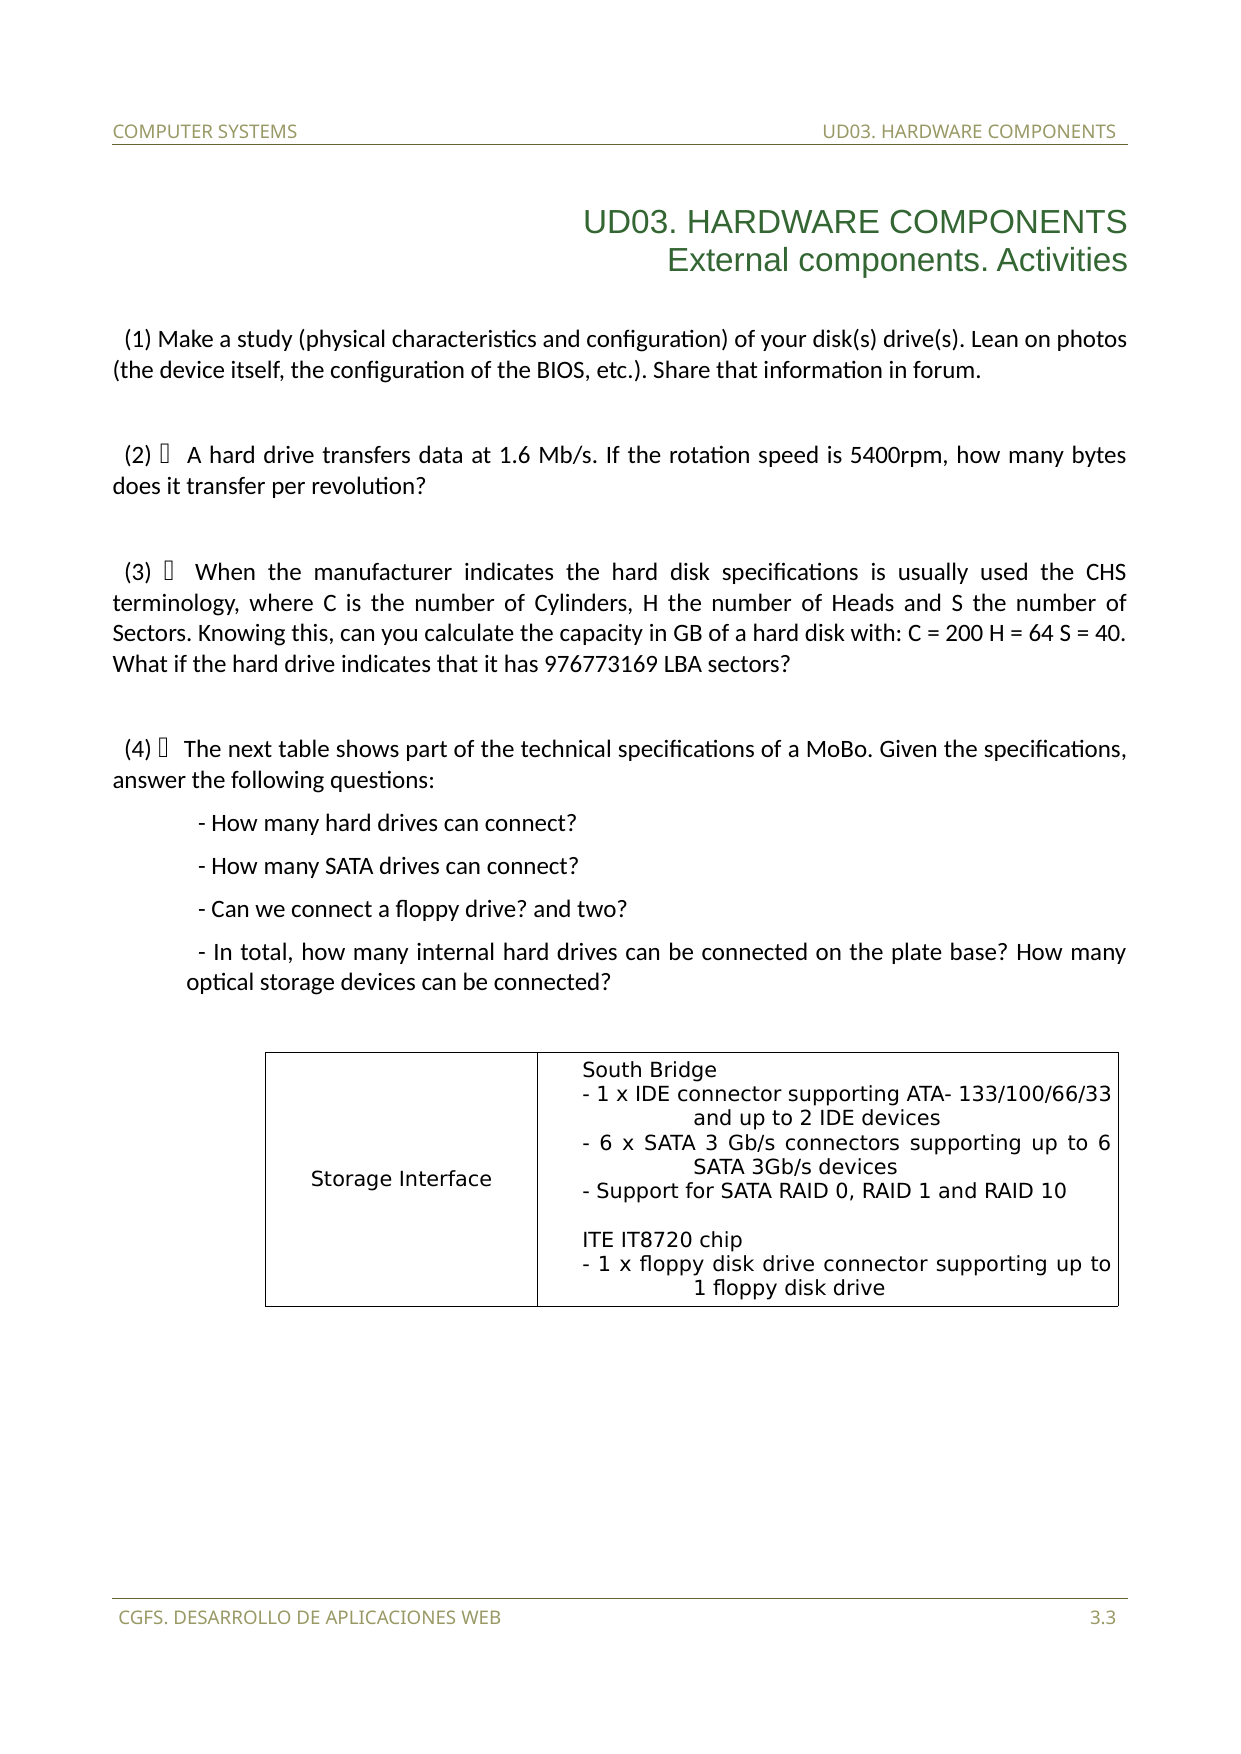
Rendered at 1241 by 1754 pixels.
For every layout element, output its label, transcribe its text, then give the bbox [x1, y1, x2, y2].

text - How many SATA drives can connect? [186, 850, 1128, 881]
text - In total, how many internal hard drives can be connected on the plate base? How many optical storage devices can be connected? [186, 936, 1128, 997]
text (1) Make a study (physical characteristics and configuration) of your disk(s) drive(s). Lean on photos (the device itself, the configuration of the BIOS, etc.). Share that information in forum. [112, 323, 1128, 384]
text External components. Activities [112, 240, 1128, 279]
table_header Storage Interface [266, 1053, 537, 1306]
text (2)  A hard drive transfers data at 1.6 Mb/s. If the rotation speed is 5400rpm, how many bytes does it transfer per revolution? [112, 439, 1128, 501]
table_header South Bridge - 1 x IDE connector supporting ATA- 133/100/66/33 and up to 2 IDE devices - 6 x SATA 3 Gb/s connectors supporting up to 6 SATA 3Gb/s devices - Support for SATA RAID 0, RAID 1 and RAID 10 ITE IT8720 chip - 1 x floppy disk drive connector supporting up to 1 floppy disk drive [538, 1053, 1118, 1306]
text (4)  The next table shows part of the technical specifications of a MoBo. Given the specifications, answer the following questions: [112, 733, 1128, 795]
text UD03. Hardware Components [112, 202, 1128, 240]
text - How many hard drives can connect? [186, 807, 1128, 838]
text - Can we connect a floppy drive? and two? [186, 893, 1128, 923]
text (3)  When the manufacturer indicates the hard disk specifications is usually used the CHS terminology, where C is the number of Cylinders, H the number of Heads and S the number of Sectors. Knowing this, can you calculate the capacity in GB of a hard disk with: C = 200 H = 64 S = 40. What if the hard drive indicates that it has 976773169 LBA sectors? [112, 556, 1128, 678]
